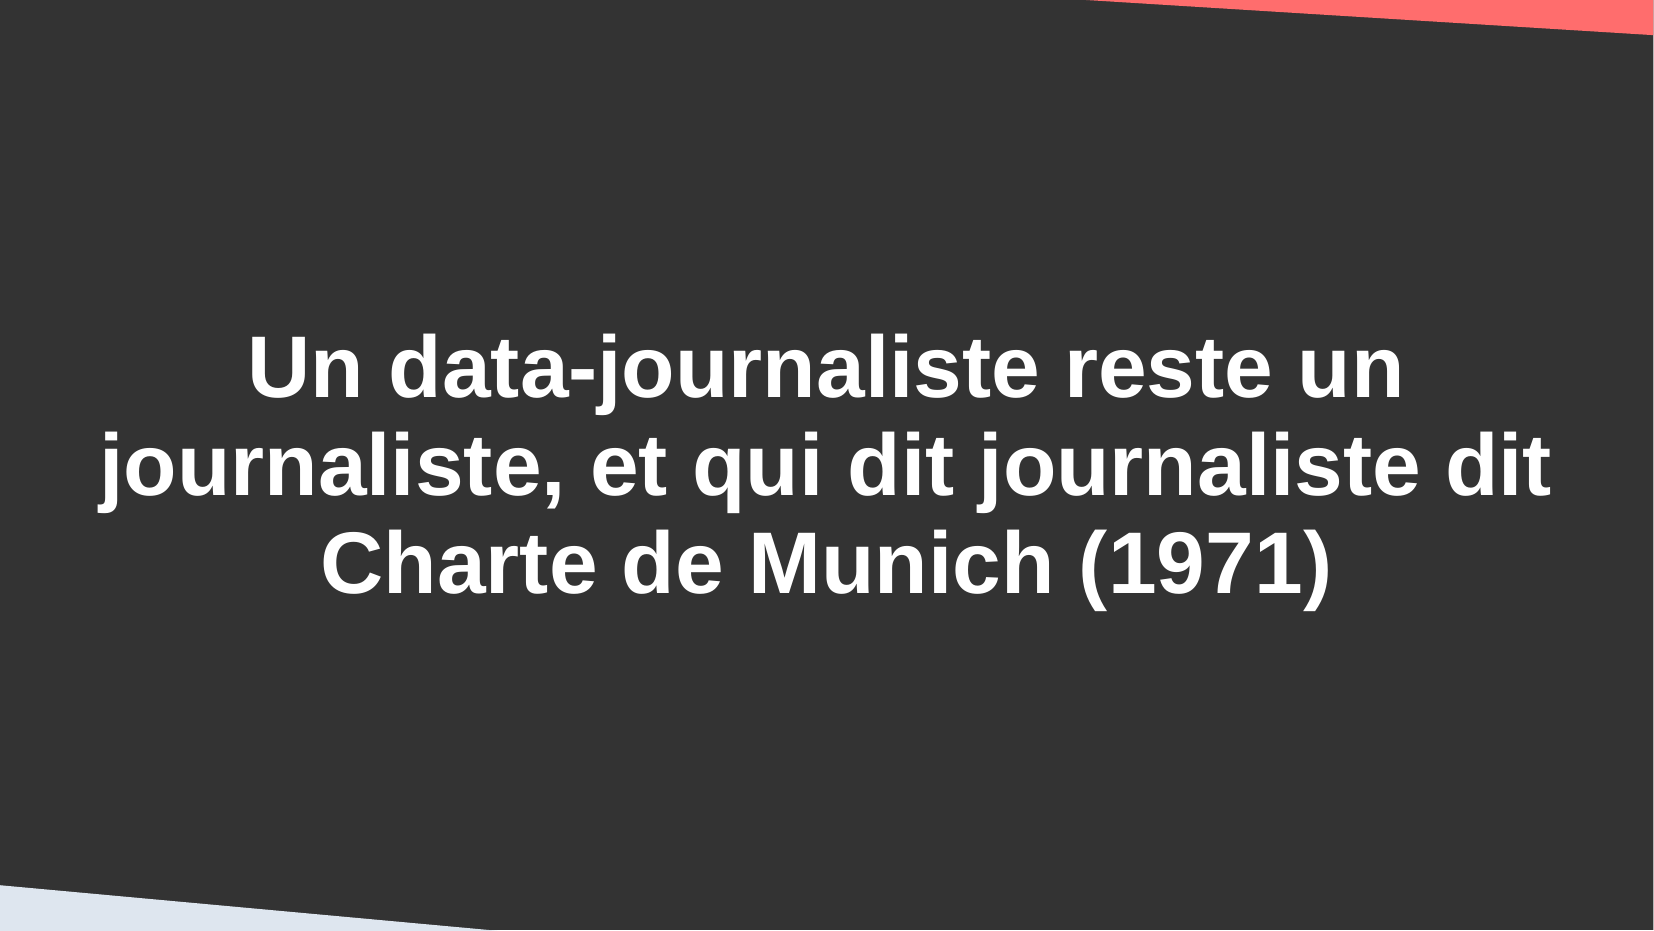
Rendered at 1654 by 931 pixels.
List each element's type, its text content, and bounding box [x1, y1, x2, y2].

title Un data-journaliste reste un journaliste, et qui dit journaliste dit Charte de Munich (1971) [31, 318, 1622, 612]
text_box [1086, 0, 1654, 36]
text_box [0, 885, 500, 931]
